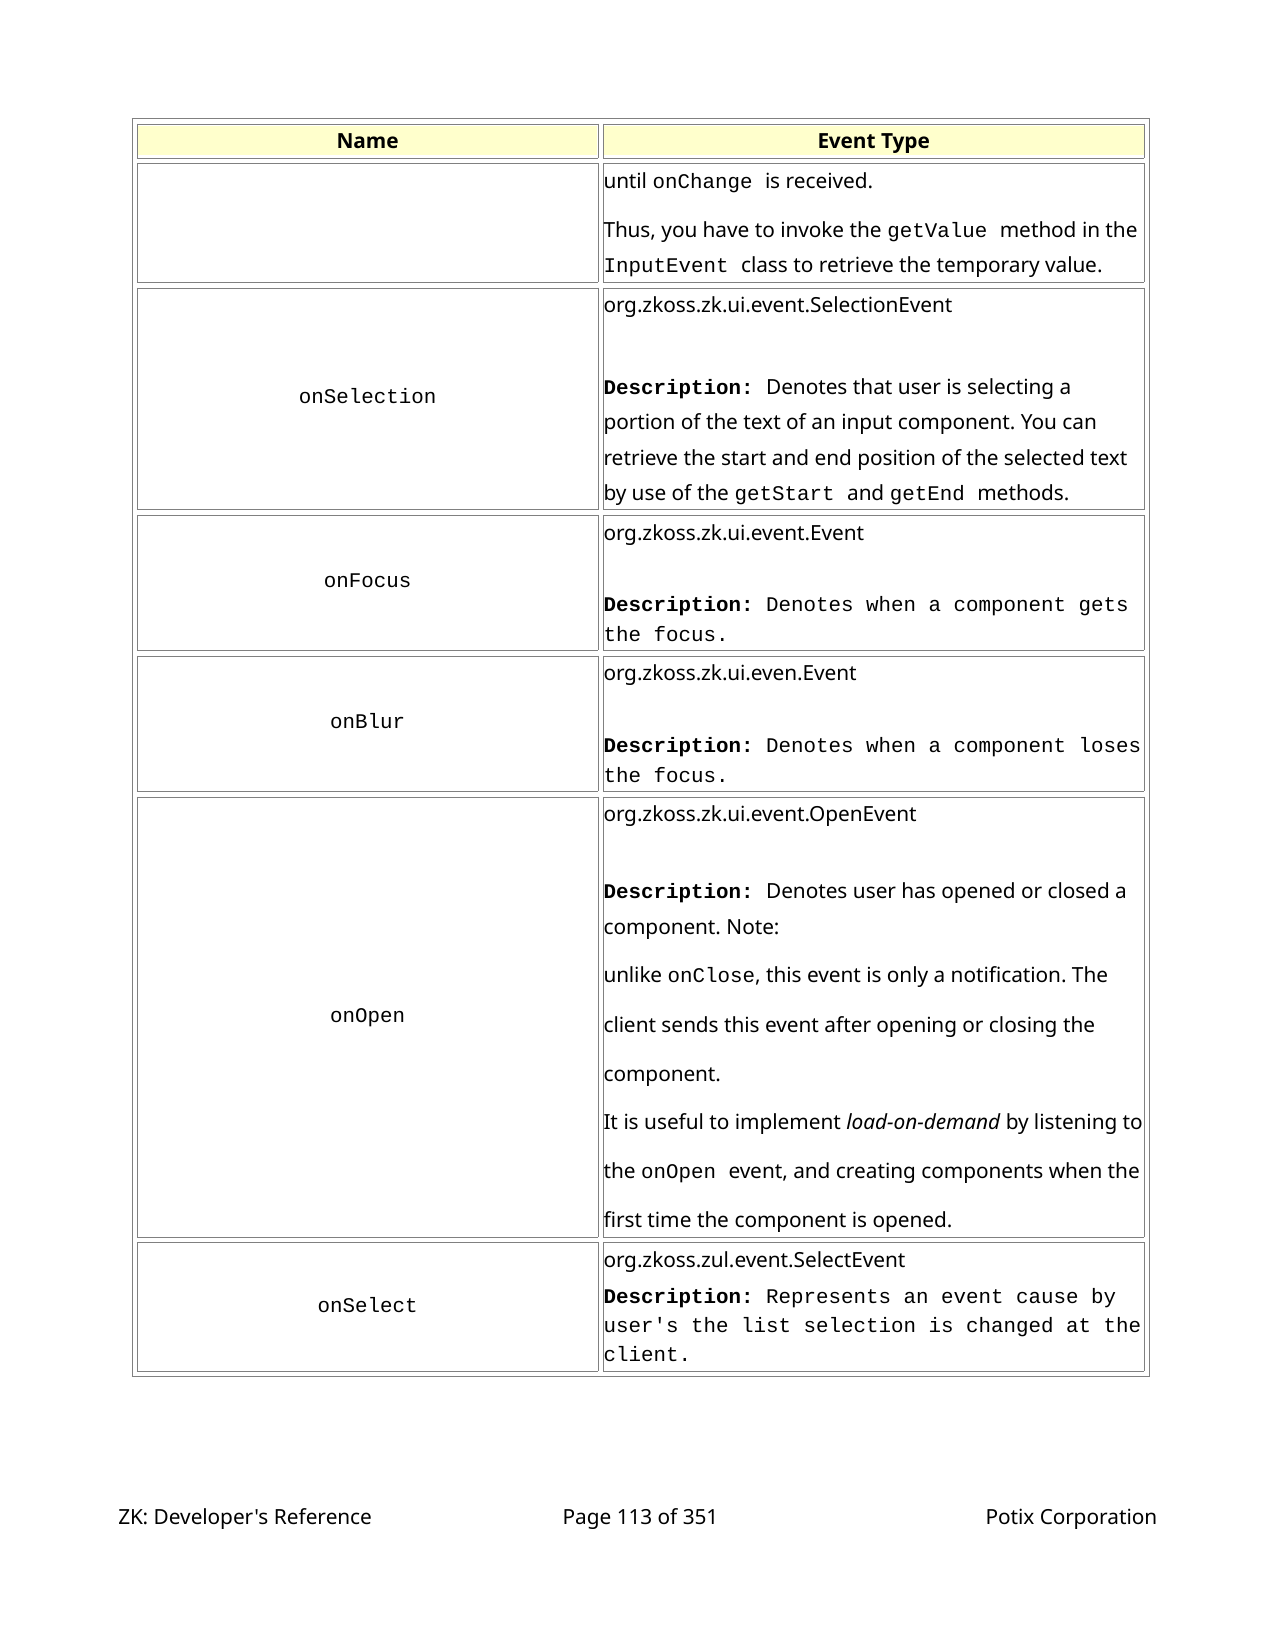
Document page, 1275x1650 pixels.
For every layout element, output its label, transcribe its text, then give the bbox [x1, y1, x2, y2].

table_cell org.zkoss.zk.ui.event.SelectionEvent Description: Denotes that user is selecting a portion of the text of an input component. You can retrieve the start and end position of the selected text by use of the getStart and getEnd methods. [600, 282, 1147, 509]
table_cell onFocus [134, 509, 600, 650]
table_cell onSelect [134, 1237, 600, 1371]
table_cell org.zkoss.zk.ui.even.Event Description: Denotes when a component loses the focus. [600, 650, 1147, 791]
table_cell org.zkoss.zk.ui.event.Event Description: Denotes when a component gets the focus. [600, 509, 1147, 650]
table_cell [134, 158, 600, 282]
table_cell until onChange is received. Thus, you have to invoke the getValue method in the InputEvent class to retrieve the temporary value. [600, 158, 1147, 282]
table_cell org.zkoss.zk.ui.event.OpenEvent Description: Denotes user has opened or closed a component. Note: unlike onClose, this event is only a notification. The client sends this event after opening or closing the component. It is useful to implement load-on-demand by listening to the onOpen event, and creating components when the first time the component is opened. [600, 791, 1147, 1237]
table_cell onOpen [134, 791, 600, 1237]
table_cell onBlur [134, 650, 600, 791]
table_cell onSelection [134, 282, 600, 509]
table_header Name [134, 119, 600, 158]
table_cell org.zkoss.zul.event.SelectEvent Description: Represents an event cause by user's the list selection is changed at the client. [600, 1237, 1147, 1371]
table_header Event Type [600, 119, 1147, 158]
